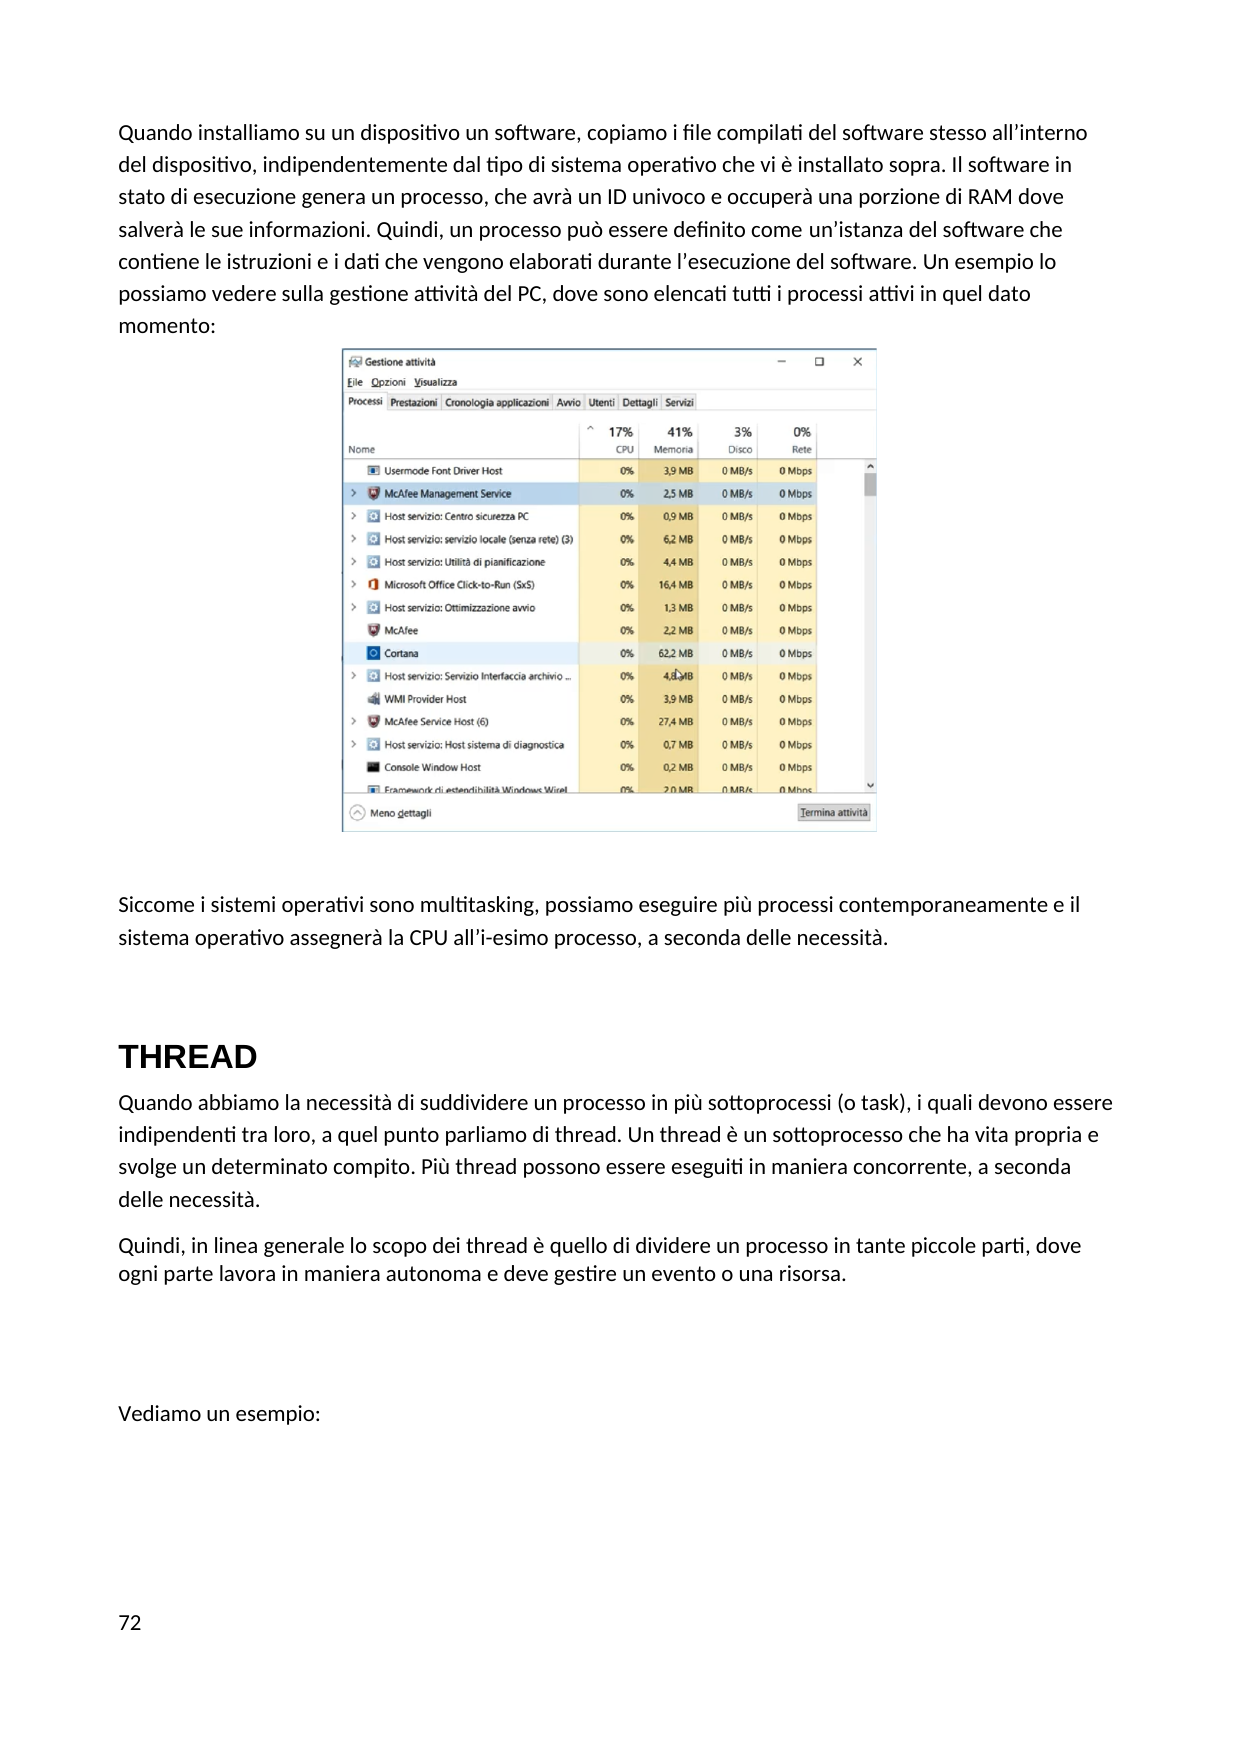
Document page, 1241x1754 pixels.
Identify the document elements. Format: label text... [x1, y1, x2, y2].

subtitle THREAD [118, 1037, 1122, 1076]
text Quando installiamo su un dispositivo un software, copiamo i file compilati del software stesso all’interno del dispositivo, indipendentemente dal tipo di sistema operativo che vi è installato sopra. Il software in stato di esecuzione genera un processo, che avrà un ID univoco e occuperà una porzione di RAM dove salverà le sue informazioni. Quindi, un processo può essere definito come un’istanza del software che contiene le istruzioni e i dati che vengono elaborati durante l’esecuzione del software. Un esempio lo possiamo vedere sulla gestione attività del PC, dove sono elencati tutti i processi attivi in quel dato momento: [118, 118, 1122, 339]
text Quindi, in linea generale lo scopo dei thread è quello di dividere un processo in tante piccole parti, dove ogni parte lavora in maniera autonoma e deve gestire un evento o una risorsa. [118, 1231, 1122, 1287]
text Vediamo un esempio: [118, 1399, 1122, 1428]
text Siccome i sistemi operativi sono multitasking, possiamo eseguire più processi contemporaneamente e il sistema operativo assegnerà la CPU all’i-esimo processo, a seconda delle necessità. [118, 890, 1122, 951]
text Quando abbiamo la necessità di suddividere un processo in più sottoprocessi (o task), i quali devono essere indipendenti tra loro, a quel punto parliamo di thread. Un thread è un sottoprocesso che ha vita propria e svolge un determinato compito. Più thread possono essere eseguiti in maniera concorrente, a seconda delle necessità. [118, 1088, 1122, 1213]
picture [341, 348, 877, 832]
